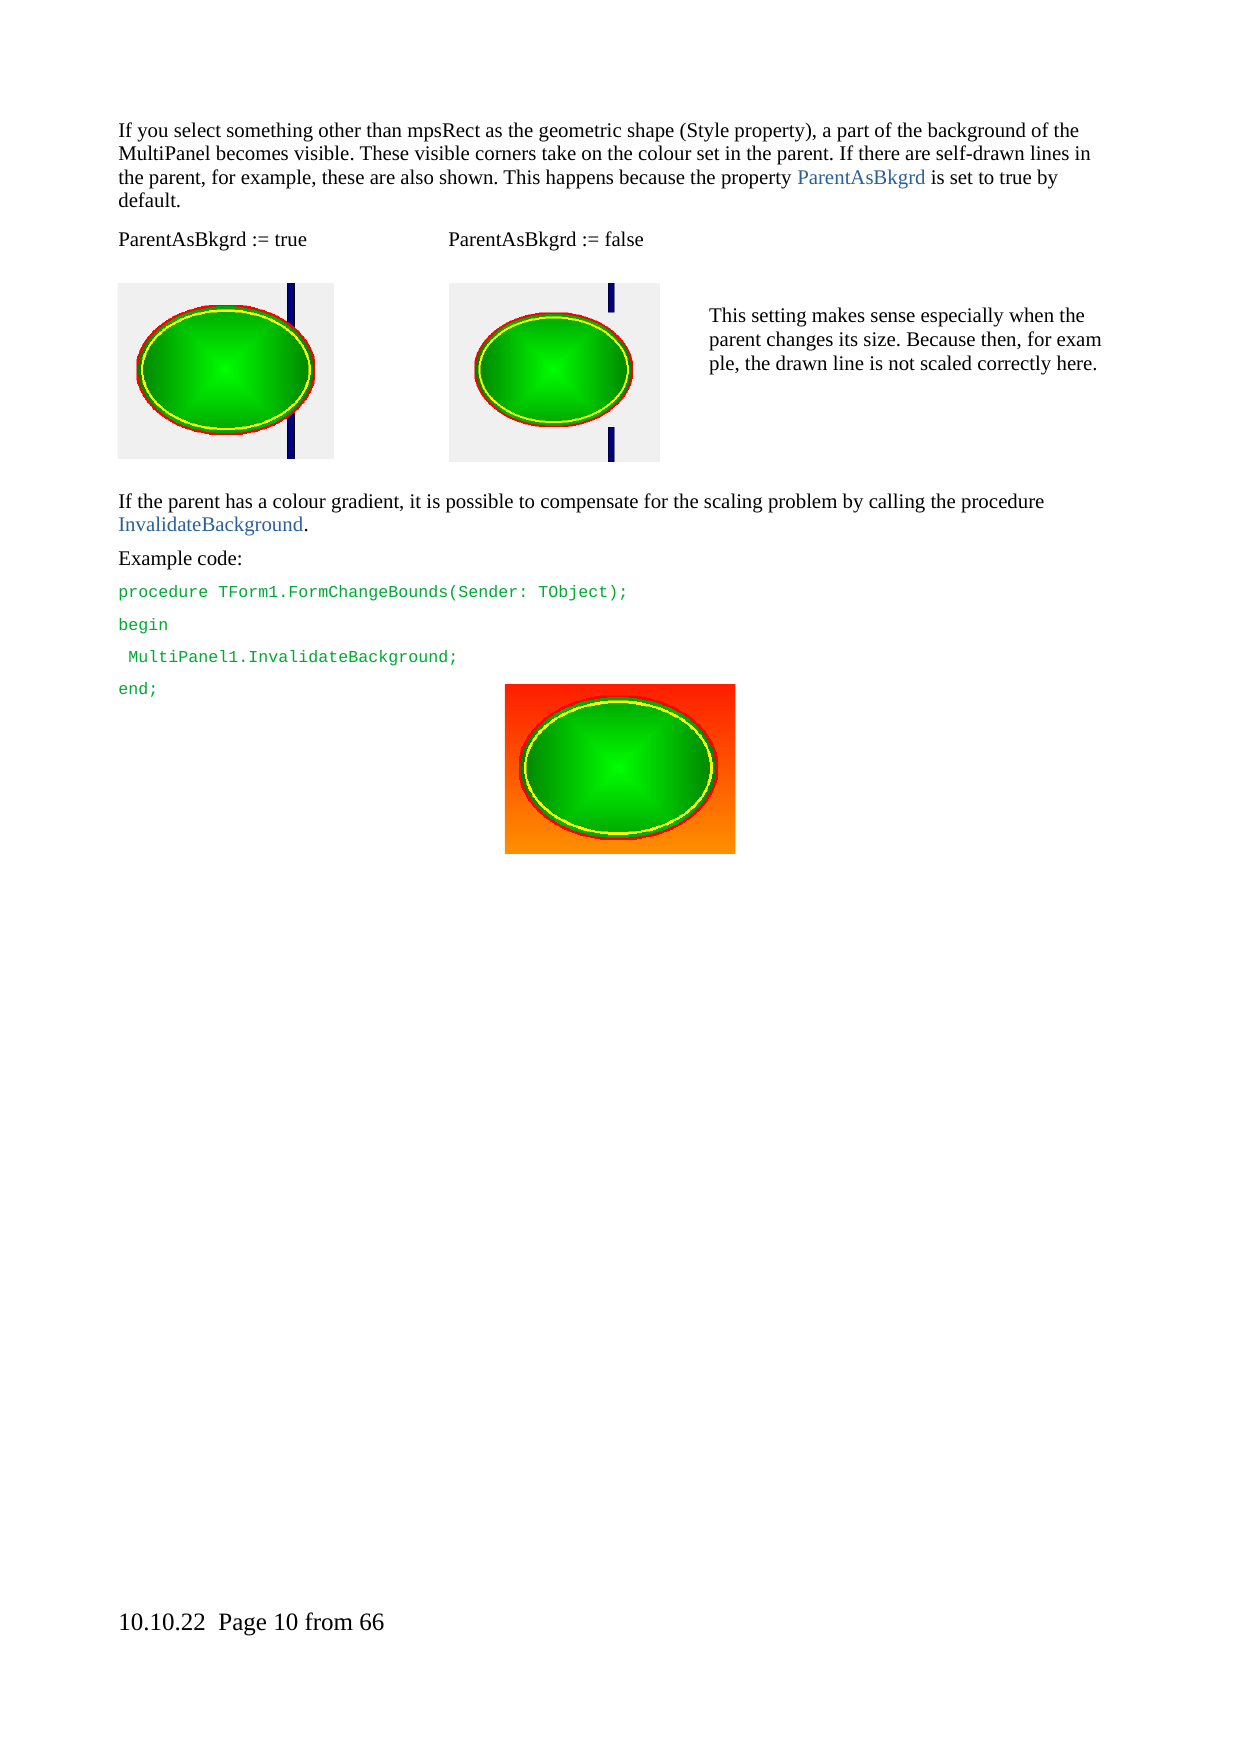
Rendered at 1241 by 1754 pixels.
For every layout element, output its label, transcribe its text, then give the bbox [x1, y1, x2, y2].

text procedure TForm1.FormChangeBounds(Sender: TObject); [118, 583, 1122, 601]
text If the parent has a colour gradient, it is possible to compensate for the scaling problem by calling the procedure InvalidateBackground. [118, 489, 1122, 537]
text MultiPanel1.InvalidateBackground; [118, 648, 1122, 666]
text If you select something other than mpsRect as the geometric shape (Style property), a part of the background of the MultiPanel becomes visible. These visible corners take on the colour set in the parent. If there are self-drawn lines in the parent, for example, these are also shown. This happens because the property ParentAsBkgrd is set to true by default. [118, 118, 1122, 213]
text ParentAsBkgrd := true ParentAsBkgrd := false [118, 227, 1122, 251]
text end; [118, 680, 1122, 698]
text This setting makes sense especially when the parent changes its size. Because then, for exam ple, the drawn line is not scaled correctly here. [660, 304, 1122, 398]
picture [117, 283, 334, 459]
picture [449, 283, 660, 462]
text begin [118, 616, 1122, 633]
picture [504, 684, 736, 854]
text Example code: [118, 551, 1122, 569]
text [334, 304, 449, 398]
